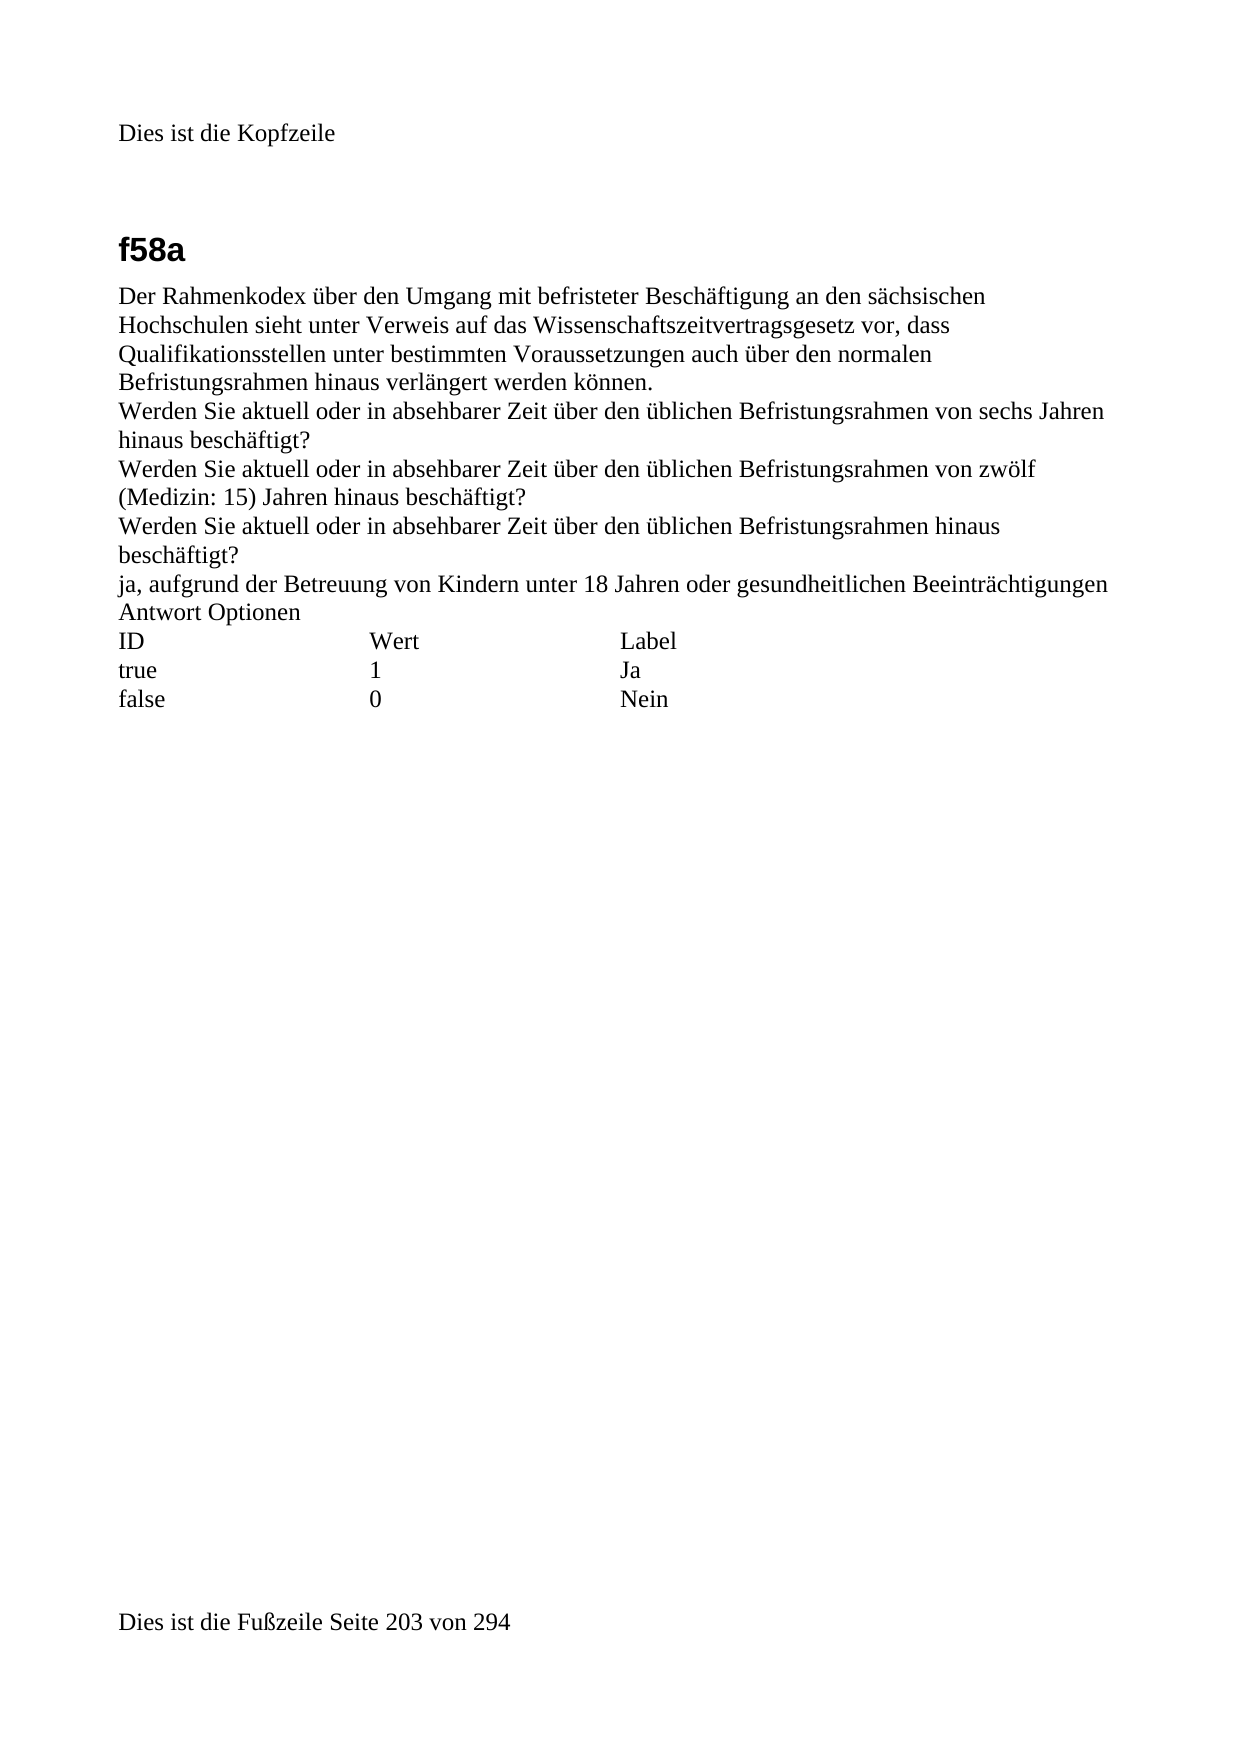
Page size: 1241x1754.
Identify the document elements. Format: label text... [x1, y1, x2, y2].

text Antwort Optionen [118, 597, 1122, 626]
text Werden Sie aktuell oder in absehbarer Zeit über den üblichen Befristungsrahmen von sechs Jahren hinaus beschäftigt? [118, 396, 1122, 454]
subtitle f58a [118, 230, 1122, 269]
table_header Label [620, 626, 871, 655]
table_cell 1 [369, 655, 620, 684]
text Werden Sie aktuell oder in absehbarer Zeit über den üblichen Befristungsrahmen hinaus beschäftigt? [118, 511, 1122, 569]
table_header Wert [369, 626, 620, 655]
table_cell Nein [620, 684, 871, 712]
text Werden Sie aktuell oder in absehbarer Zeit über den üblichen Befristungsrahmen von zwölf (Medizin: 15) Jahren hinaus beschäftigt? [118, 454, 1122, 511]
table_cell 0 [369, 684, 620, 712]
table_cell true [118, 655, 369, 684]
table_cell Ja [620, 655, 871, 684]
table_cell false [118, 684, 369, 712]
text ja, aufgrund der Betreuung von Kindern unter 18 Jahren oder gesundheitlichen Beeinträchtigungen [118, 569, 1122, 597]
text Der Rahmenkodex über den Umgang mit befristeter Beschäftigung an den sächsischen Hochschulen sieht unter Verweis auf das Wissenschaftszeitvertragsgesetz vor, dass Qualifikationsstellen unter bestimmten Voraussetzungen auch über den normalen Befristungsrahmen hinaus verlängert werden können. [118, 281, 1122, 396]
table_header ID [118, 626, 369, 655]
